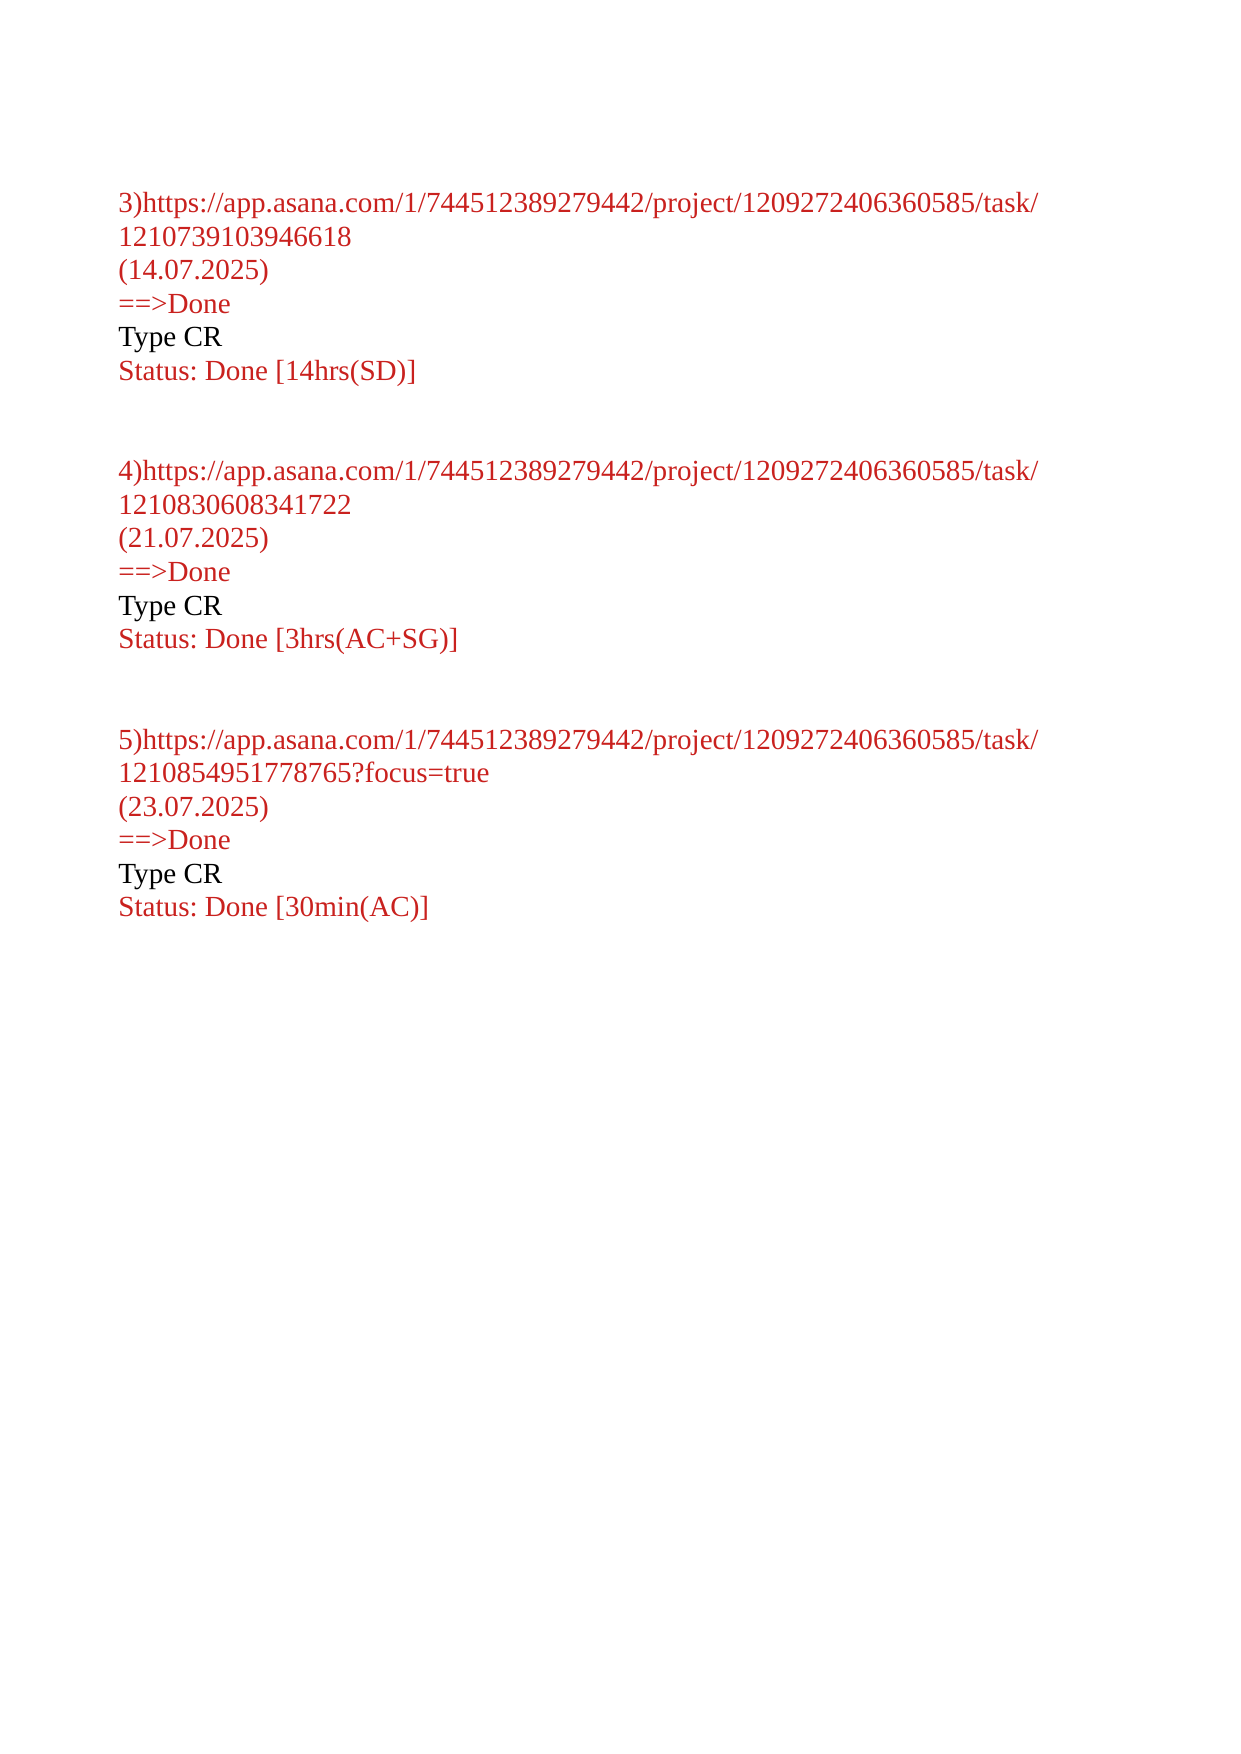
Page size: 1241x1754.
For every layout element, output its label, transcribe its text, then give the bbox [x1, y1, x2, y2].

text ==>Done [118, 554, 1122, 588]
text 4)https://app.asana.com/1/744512389279442/project/1209272406360585/task/1210830608341722 [118, 453, 1122, 521]
text (14.07.2025) [118, 252, 1122, 286]
text ==>Done [118, 822, 1122, 856]
text (21.07.2025) [118, 521, 1122, 554]
text Status: Done [3hrs(AC+SG)] [118, 621, 1122, 655]
text Type CR [118, 319, 1122, 353]
text Type CR [118, 588, 1122, 621]
text 5)https://app.asana.com/1/744512389279442/project/1209272406360585/task/1210854951778765?focus=true [118, 722, 1122, 789]
text Status: Done [30min(AC)] [118, 889, 1122, 923]
text Type CR [118, 856, 1122, 889]
text 3)https://app.asana.com/1/744512389279442/project/1209272406360585/task/1210739103946618 [118, 185, 1122, 252]
text ==>Done [118, 286, 1122, 319]
text Status: Done [14hrs(SD)] [118, 353, 1122, 386]
text (23.07.2025) [118, 789, 1122, 822]
